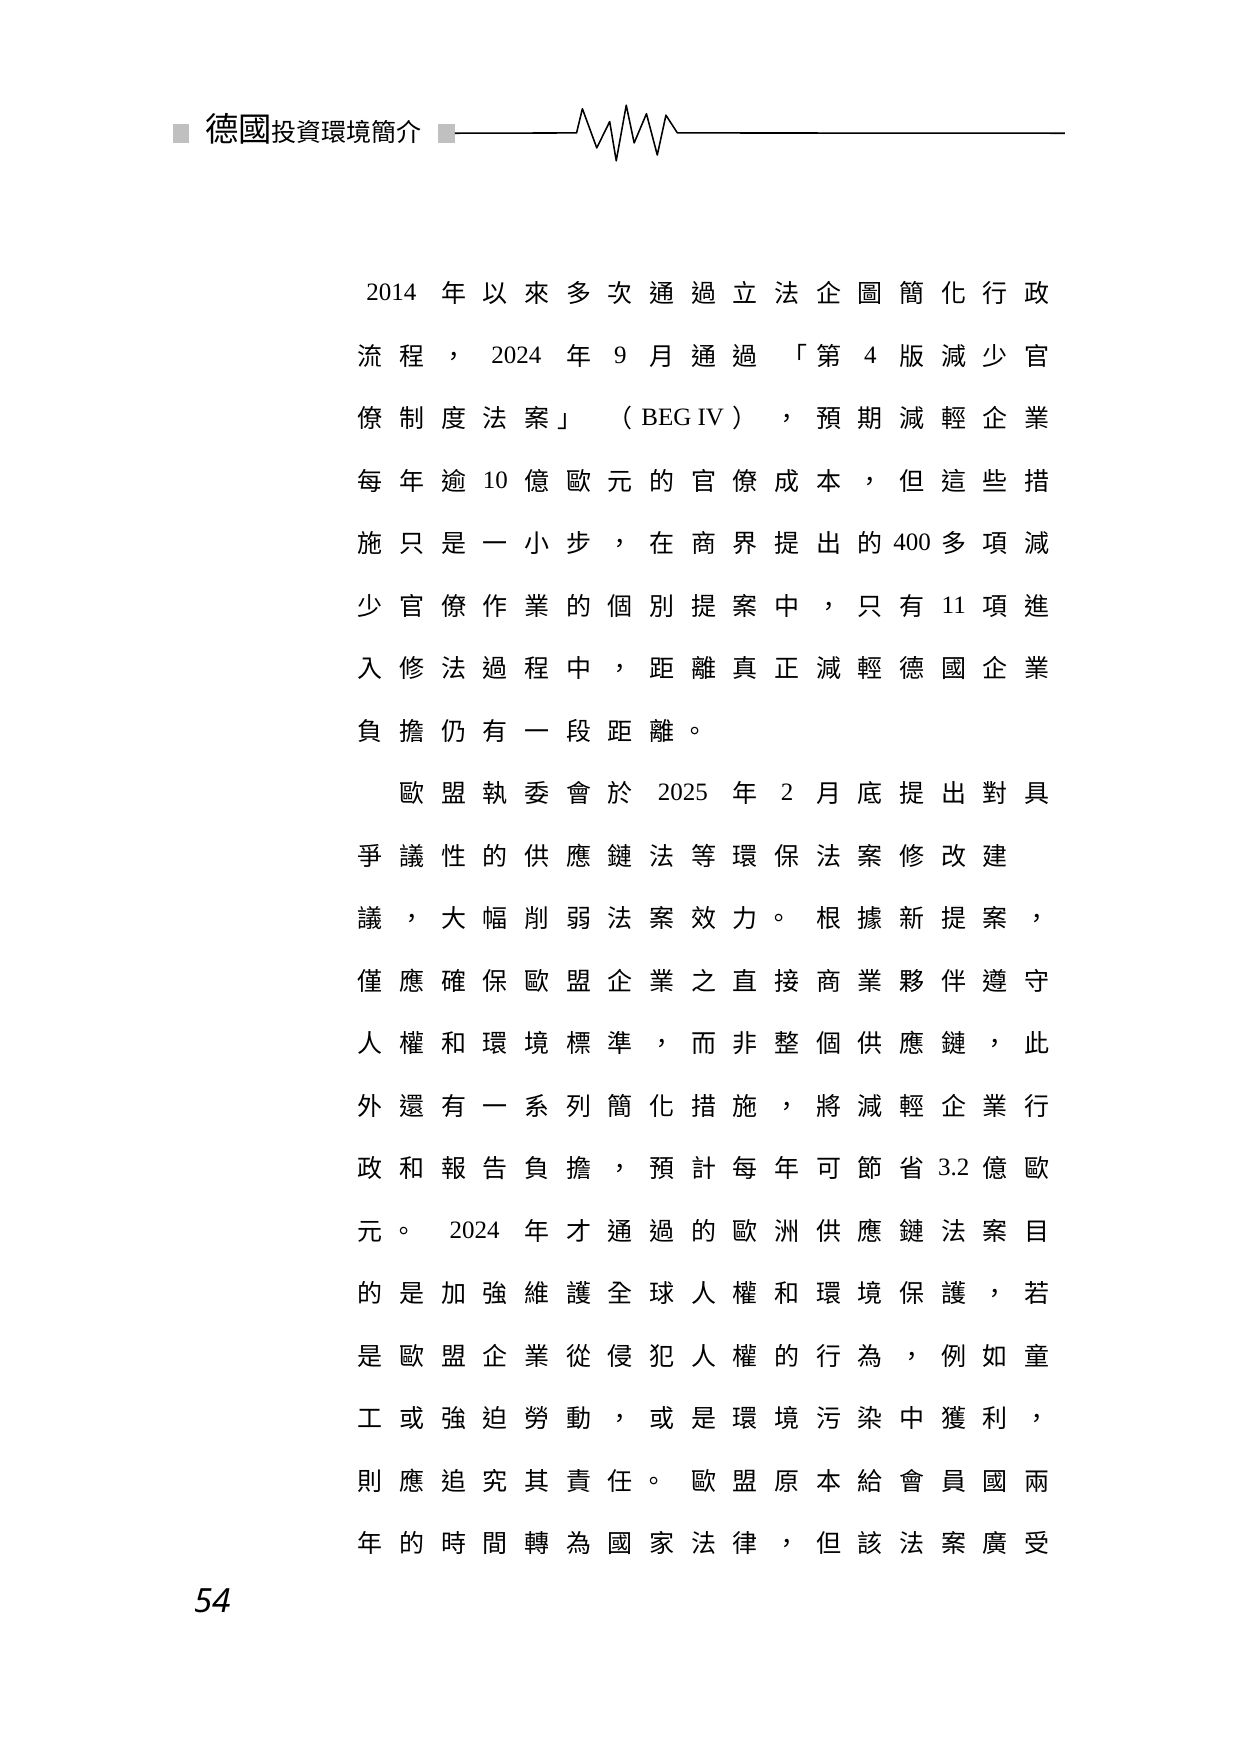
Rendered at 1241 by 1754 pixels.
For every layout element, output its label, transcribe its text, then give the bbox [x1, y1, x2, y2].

text 歐盟執委會於2025年2月底提出對具爭議性的供應鏈法等環保法案修改建議，大幅削弱法案效力。根據新提案，僅應確保歐盟企業之直接商業夥伴遵守人權和環境標準，而非整個供應鏈，此外還有一系列簡化措施，將減輕企業行政和報告負擔，預計每年可節省3.2億歐元。2024年才通過的歐洲供應鏈法案目的是加強維護全球人權和環境保護，若是歐盟企業從侵犯人權的行為，例如童工或強迫勞動，或是環境污染中獲利，則應追究其責任。歐盟原本給會員國兩年的時間轉為國家法律，但該法案廣受 [330, 750, 1058, 1563]
text 2014年以來多次通過立法企圖簡化行政流程，2024年9月通過「第4版減少官僚制度法案」（BEG IV），預期減輕企業每年逾10億歐元的官僚成本，但這些措施只是一小步，在商界提出的400多項減少官僚作業的個別提案中，只有11項進入修法過程中，距離真正減輕德國企業負擔仍有一段距離。 [330, 250, 1058, 750]
